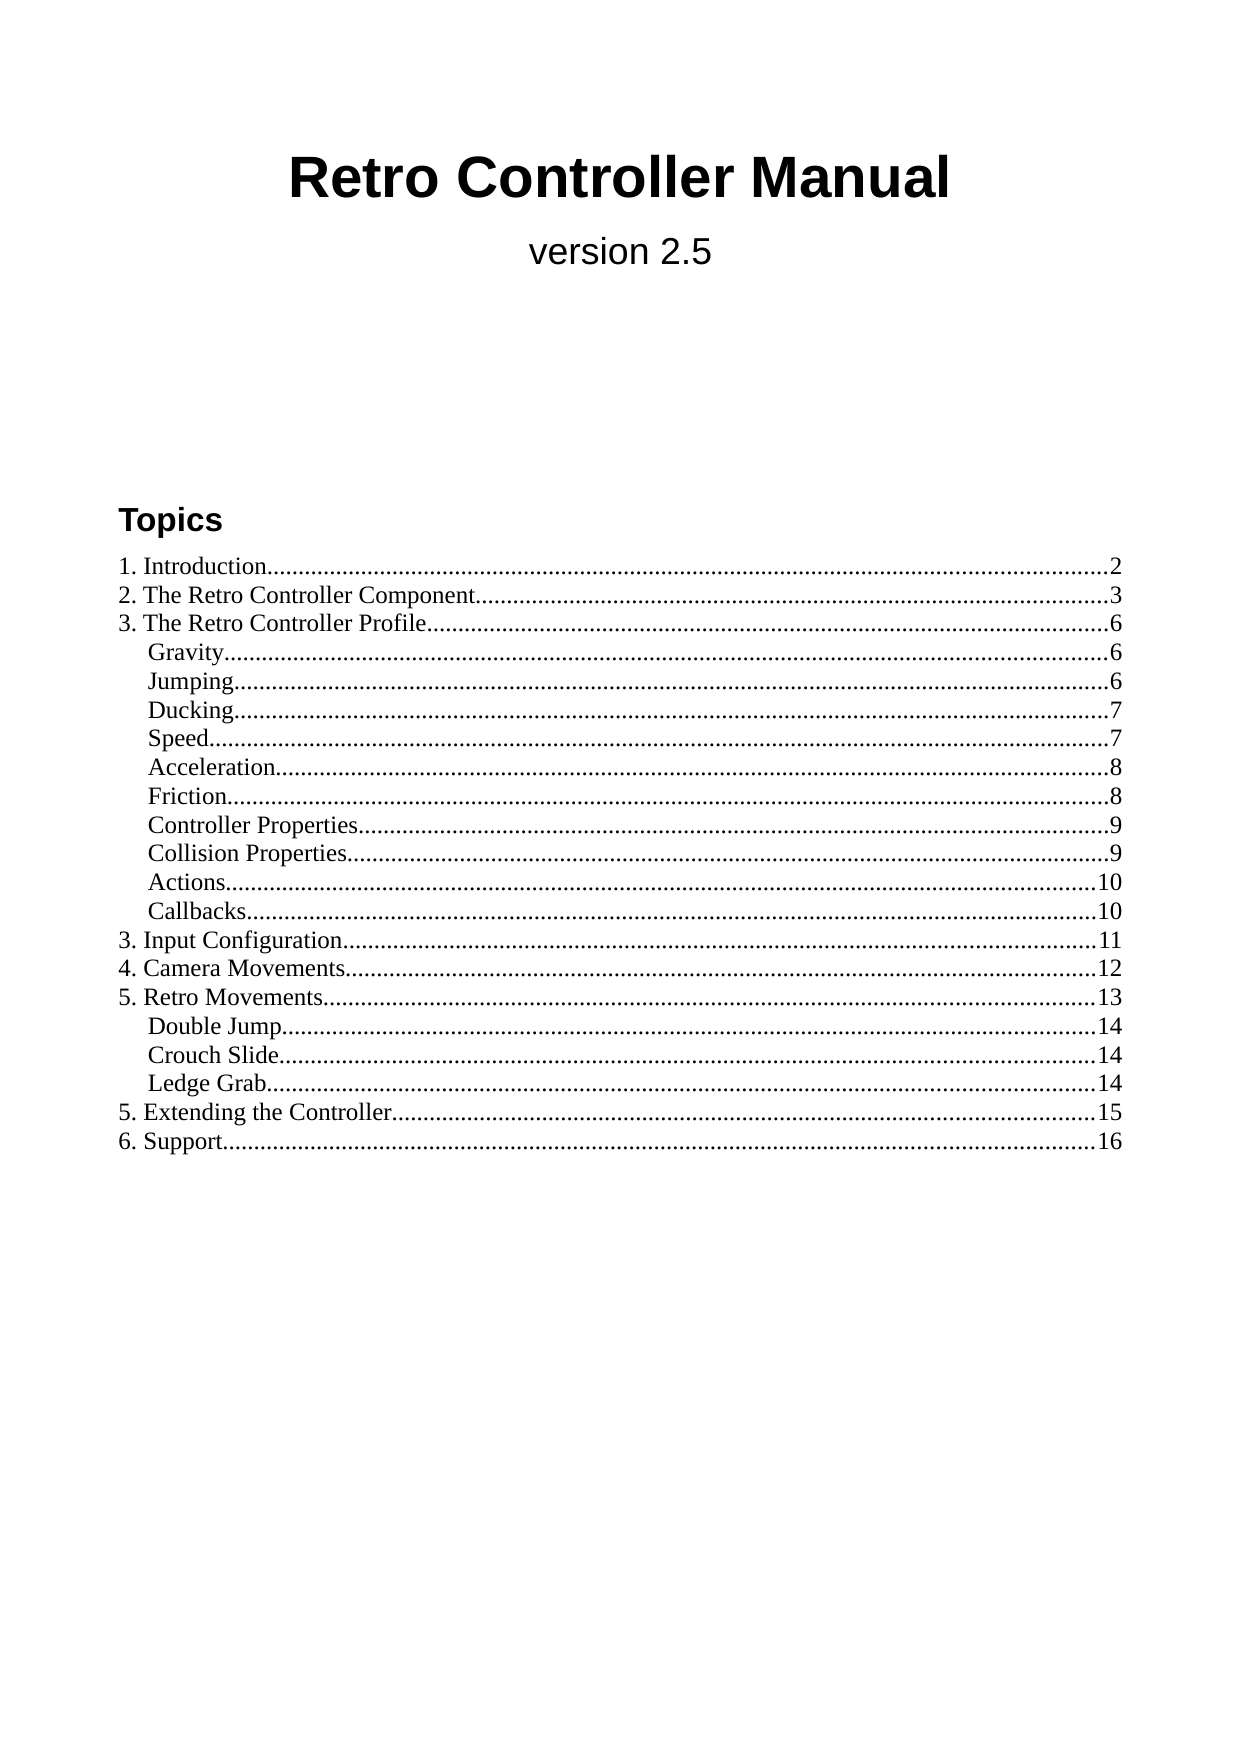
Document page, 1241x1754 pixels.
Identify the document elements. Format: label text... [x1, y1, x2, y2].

text Ducking 7 [148, 695, 1122, 723]
text Jumping 6 [148, 666, 1122, 695]
text 3. The Retro Controller Profile 6 [118, 608, 1122, 637]
text 2. The Retro Controller Component 3 [118, 580, 1122, 608]
text Collision Properties 9 [148, 838, 1122, 867]
title Retro Controller Manual [118, 143, 1122, 210]
text 1. Introduction 2 [118, 551, 1122, 580]
text 5. Extending the Controller 15 [118, 1097, 1122, 1126]
text 5. Retro Movements 13 [118, 982, 1122, 1011]
text 6. Support 16 [118, 1126, 1122, 1155]
subtitle version 2.5 [118, 229, 1122, 272]
text Ledge Grab 14 [148, 1068, 1122, 1097]
text Speed 7 [148, 723, 1122, 752]
text Callbacks 10 [148, 896, 1122, 925]
text Crouch Slide 14 [148, 1040, 1122, 1068]
text Controller Properties 9 [148, 810, 1122, 838]
text 4. Camera Movements 12 [118, 953, 1122, 982]
text Actions 10 [148, 867, 1122, 896]
text Gravity 6 [148, 637, 1122, 666]
text Acceleration 8 [148, 752, 1122, 781]
subtitle Topics [118, 500, 1122, 538]
text Double Jump 14 [148, 1011, 1122, 1040]
text 3. Input Configuration 11 [118, 925, 1122, 953]
text Friction 8 [148, 781, 1122, 810]
